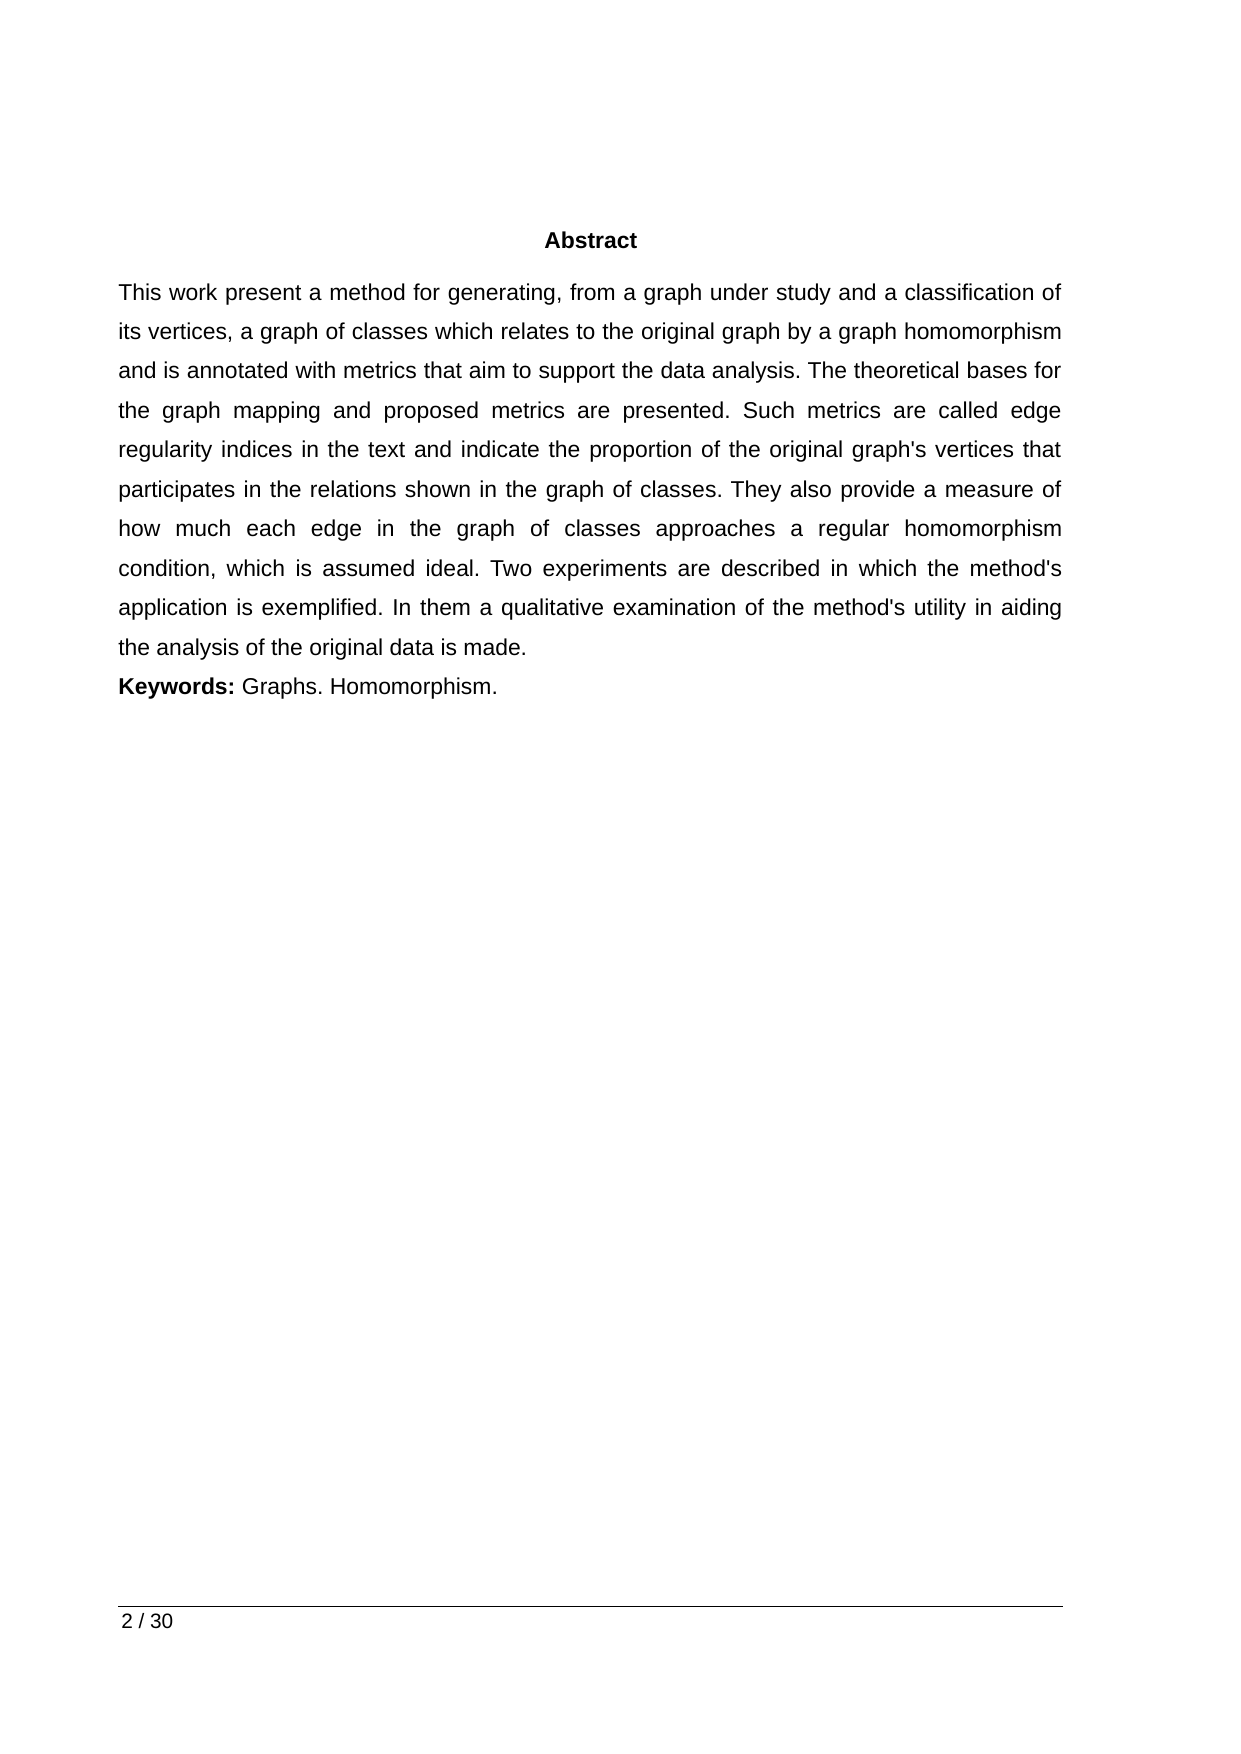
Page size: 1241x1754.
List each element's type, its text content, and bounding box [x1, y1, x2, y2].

text Keywords: Graphs. Homomorphism. [118, 673, 1063, 700]
text Abstract [118, 227, 1063, 254]
text This work present a method for generating, from a graph under study and a classification of its vertices, a graph of classes which relates to the original graph by a graph homomorphism and is annotated with metrics that aim to support the data analysis. The theoretical bases for the graph mapping and proposed metrics are presented. Such metrics are called edge regularity indices in the text and indicate the proportion of the original graph's vertices that participates in the relations shown in the graph of classes. They also provide a measure of how much each edge in the graph of classes approaches a regular homomorphism condition, which is assumed ideal. Two experiments are described in which the method's application is exemplified. In them a qualitative examination of the method's utility in aiding the analysis of the original data is made. [118, 278, 1063, 660]
